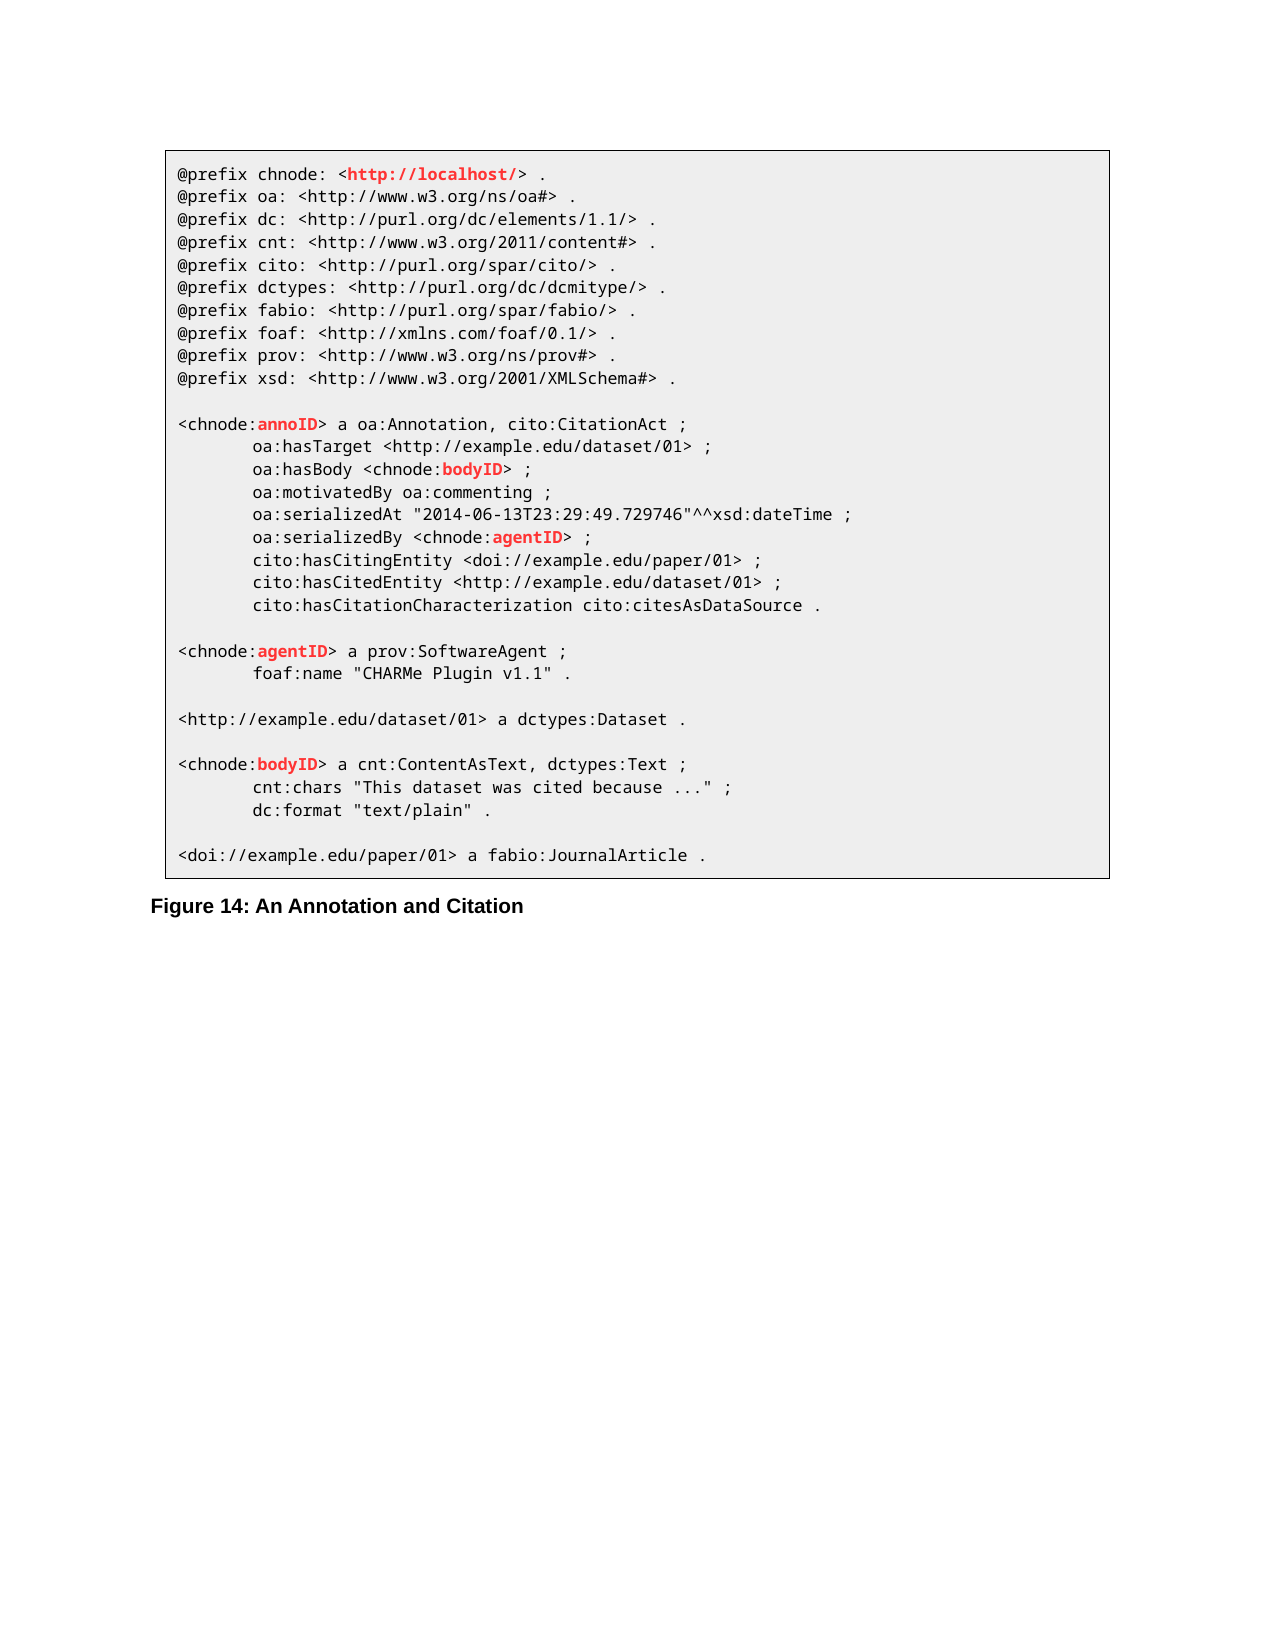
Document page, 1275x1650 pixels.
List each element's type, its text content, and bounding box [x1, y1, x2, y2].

text foaf:name "CHARMe Plugin v1.1" . [177, 662, 1098, 684]
text @prefix xsd: <http://www.w3.org/2001/XMLSchema#> . [177, 367, 1098, 389]
text oa:motivatedBy oa:commenting ; [177, 480, 1098, 503]
text <http://example.edu/dataset/01> a dctypes:Dataset . [177, 707, 1098, 730]
text Figure 14: An Annotation and Citation [150, 162, 1125, 918]
text @prefix oa: <http://www.w3.org/ns/oa#> . [177, 185, 1098, 208]
text cito:hasCitedEntity <http://example.edu/dataset/01> ; [177, 571, 1098, 594]
text @prefix prov: <http://www.w3.org/ns/prov#> . [177, 344, 1098, 367]
text <chnode:agentID> a prov:SoftwareAgent ; [177, 639, 1098, 662]
text cito:hasCitationCharacterization cito:citesAsDataSource . [177, 594, 1098, 616]
text cito:hasCitingEntity <doi://example.edu/paper/01> ; [177, 548, 1098, 571]
text @prefix chnode: <http://localhost/> . [177, 162, 1098, 185]
text dc:format "text/plain" . [177, 798, 1098, 821]
text <chnode:bodyID> a cnt:ContentAsText, dctypes:Text ; [177, 753, 1098, 775]
text cnt:chars "This dataset was cited because ..." ; [177, 775, 1098, 798]
text @prefix fabio: <http://purl.org/spar/fabio/> . [177, 298, 1098, 321]
text @prefix cito: <http://purl.org/spar/cito/> . [177, 253, 1098, 276]
text @prefix dc: <http://purl.org/dc/elements/1.1/> . [177, 208, 1098, 230]
text @prefix cnt: <http://www.w3.org/2011/content#> . [177, 230, 1098, 253]
text <doi://example.edu/paper/01> a fabio:JournalArticle . [177, 843, 1098, 866]
text oa:serializedBy <chnode:agentID> ; [177, 526, 1098, 548]
text oa:hasTarget <http://example.edu/dataset/01> ; [177, 435, 1098, 457]
text @prefix foaf: <http://xmlns.com/foaf/0.1/> . [177, 321, 1098, 344]
text oa:serializedAt "2014-06-13T23:29:49.729746"^^xsd:dateTime ; [177, 503, 1098, 526]
text @prefix dctypes: <http://purl.org/dc/dcmitype/> . [177, 276, 1098, 298]
text oa:hasBody <chnode:bodyID> ; [177, 457, 1098, 480]
text <chnode:annoID> a oa:Annotation, cito:CitationAct ; [177, 412, 1098, 435]
